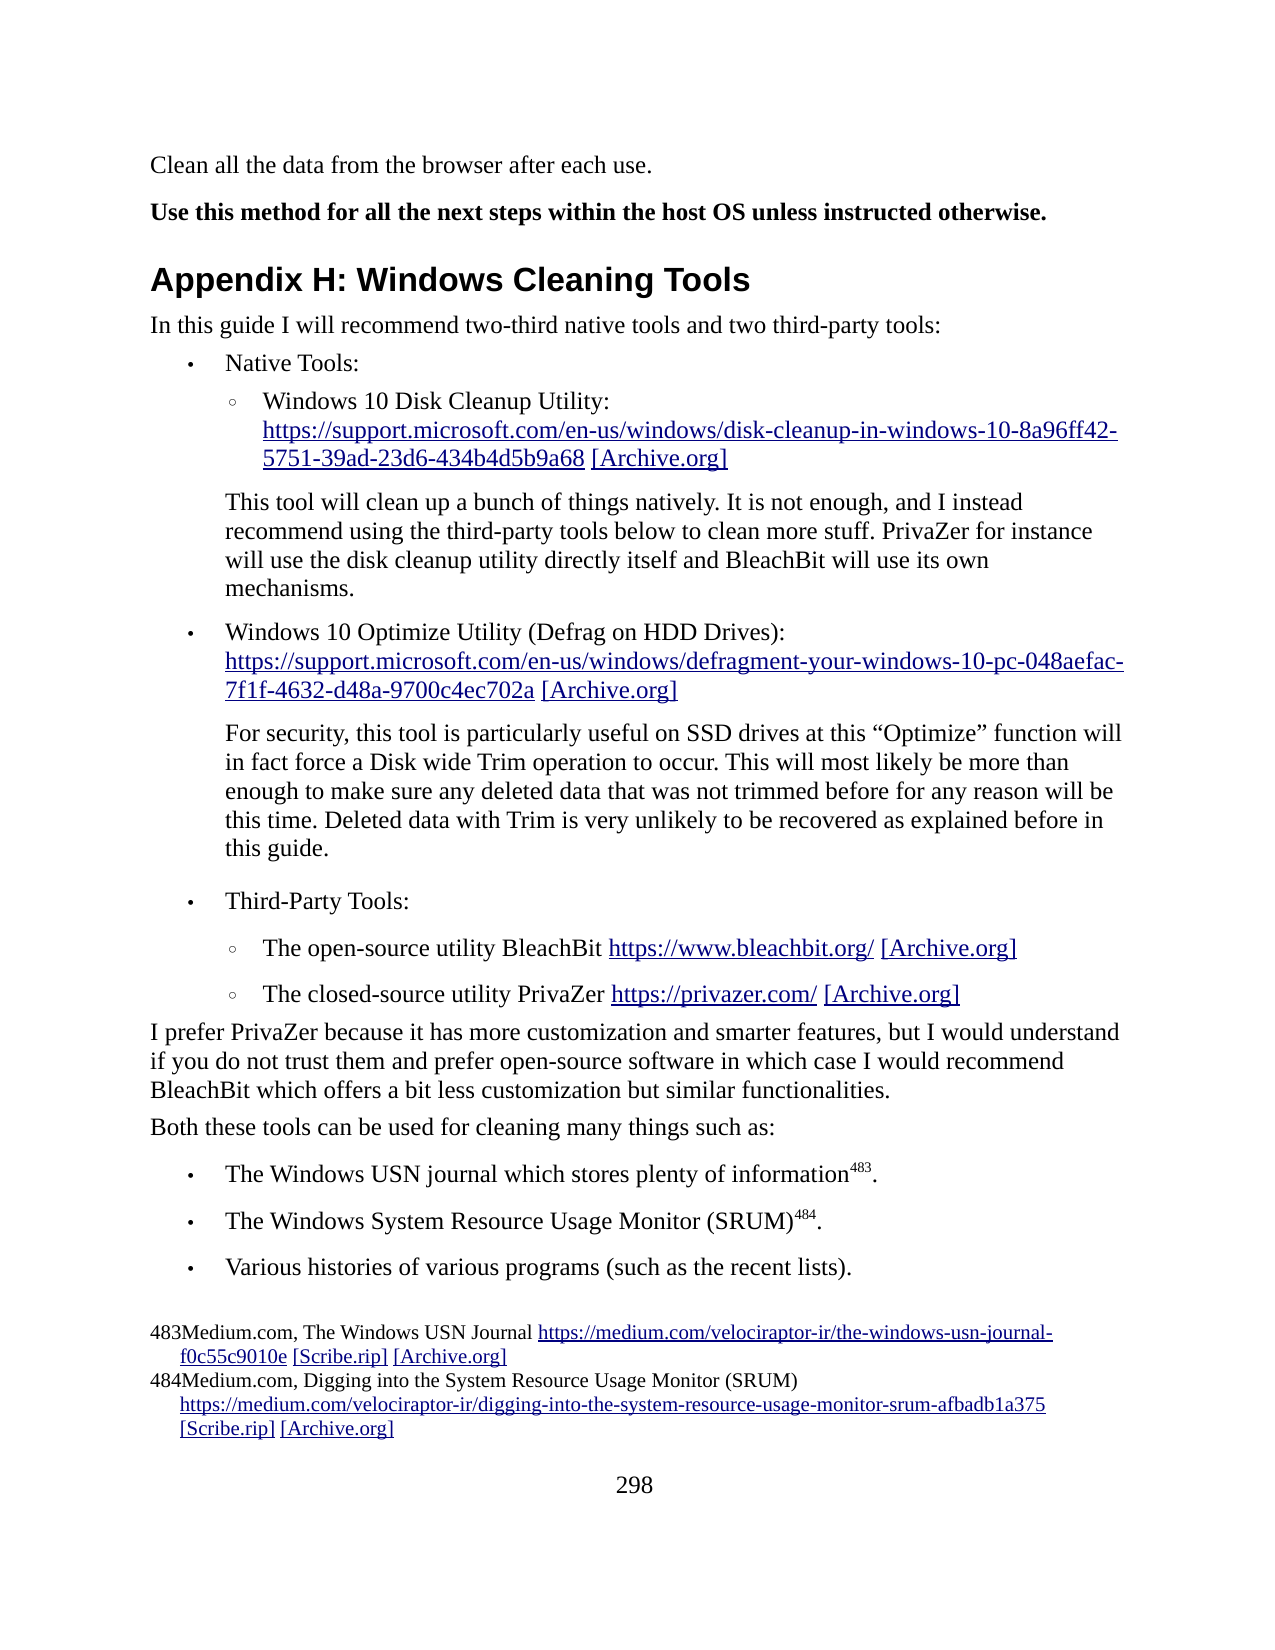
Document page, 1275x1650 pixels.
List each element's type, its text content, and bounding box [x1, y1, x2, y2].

subtitle Appendix H: Windows Cleaning Tools [150, 259, 1125, 298]
list Windows 10 Disk Cleanup Utility: https://support.microsoft.com/en-us/windows/disk-cleanup-in-windows-10-8a96ff42-5751-39ad-23d6-434b4d5b9a68 [Archive.org] [225, 386, 1125, 472]
list Medium.com, The Windows USN Journal https://medium.com/velociraptor-ir/the-windows-usn-journal-f0c55c9010e [Scribe.rip] [Archive.org] [150, 1320, 1125, 1368]
text For security, this tool is particularly useful on SSD drives at this “Optimize” function will in fact force a Disk wide Trim operation to occur. This will most likely be more than enough to make sure any deleted data that was not trimmed before for any reason will be this time. Deleted data with Trim is very unlikely to be recovered as explained before in this guide. [225, 718, 1125, 862]
text In this guide I will recommend two-third native tools and two third-party tools: [150, 311, 1125, 339]
text Clean all the data from the browser after each use. [150, 150, 1125, 179]
text Use this method for all the next steps within the host OS unless instructed otherwise. [150, 197, 1125, 225]
list The Windows System Resource Usage Monitor (SRUM). [187, 1206, 1125, 1234]
text I prefer PrivaZer because it has more customization and smarter features, but I would understand if you do not trust them and prefer open-source software in which case I would recommend BleachBit which offers a bit less customization but similar functionalities. [150, 1017, 1125, 1103]
text This tool will clean up a bunch of things natively. It is not enough, and I instead recommend using the third-party tools below to clean more stuff. PrivaZer for instance will use the disk cleanup utility directly itself and BleachBit will use its own mechanisms. [225, 487, 1125, 602]
list The open-source utility BleachBit https://www.bleachbit.org/ [Archive.org] [225, 933, 1125, 962]
list Native Tools: [187, 348, 1125, 377]
list The closed-source utility PrivaZer https://privazer.com/ [Archive.org] [225, 979, 1125, 1008]
list Third-Party Tools: [187, 886, 1125, 915]
list The Windows USN journal which stores plenty of information. [187, 1159, 1125, 1188]
text Both these tools can be used for cleaning many things such as: [150, 1112, 1125, 1141]
list Windows 10 Optimize Utility (Defrag on HDD Drives): https://support.microsoft.com/en-us/windows/defragment-your-windows-10-pc-048aefac-7f1f-4632-d48a-9700c4ec702a [Archive.org] [187, 617, 1125, 703]
list Various histories of various programs (such as the recent lists). [187, 1252, 1125, 1281]
list Medium.com, Digging into the System Resource Usage Monitor (SRUM) https://medium.com/velociraptor-ir/digging-into-the-system-resource-usage-monitor-srum-afbadb1a375 [Scribe.rip] [Archive.org] [150, 1368, 1125, 1440]
